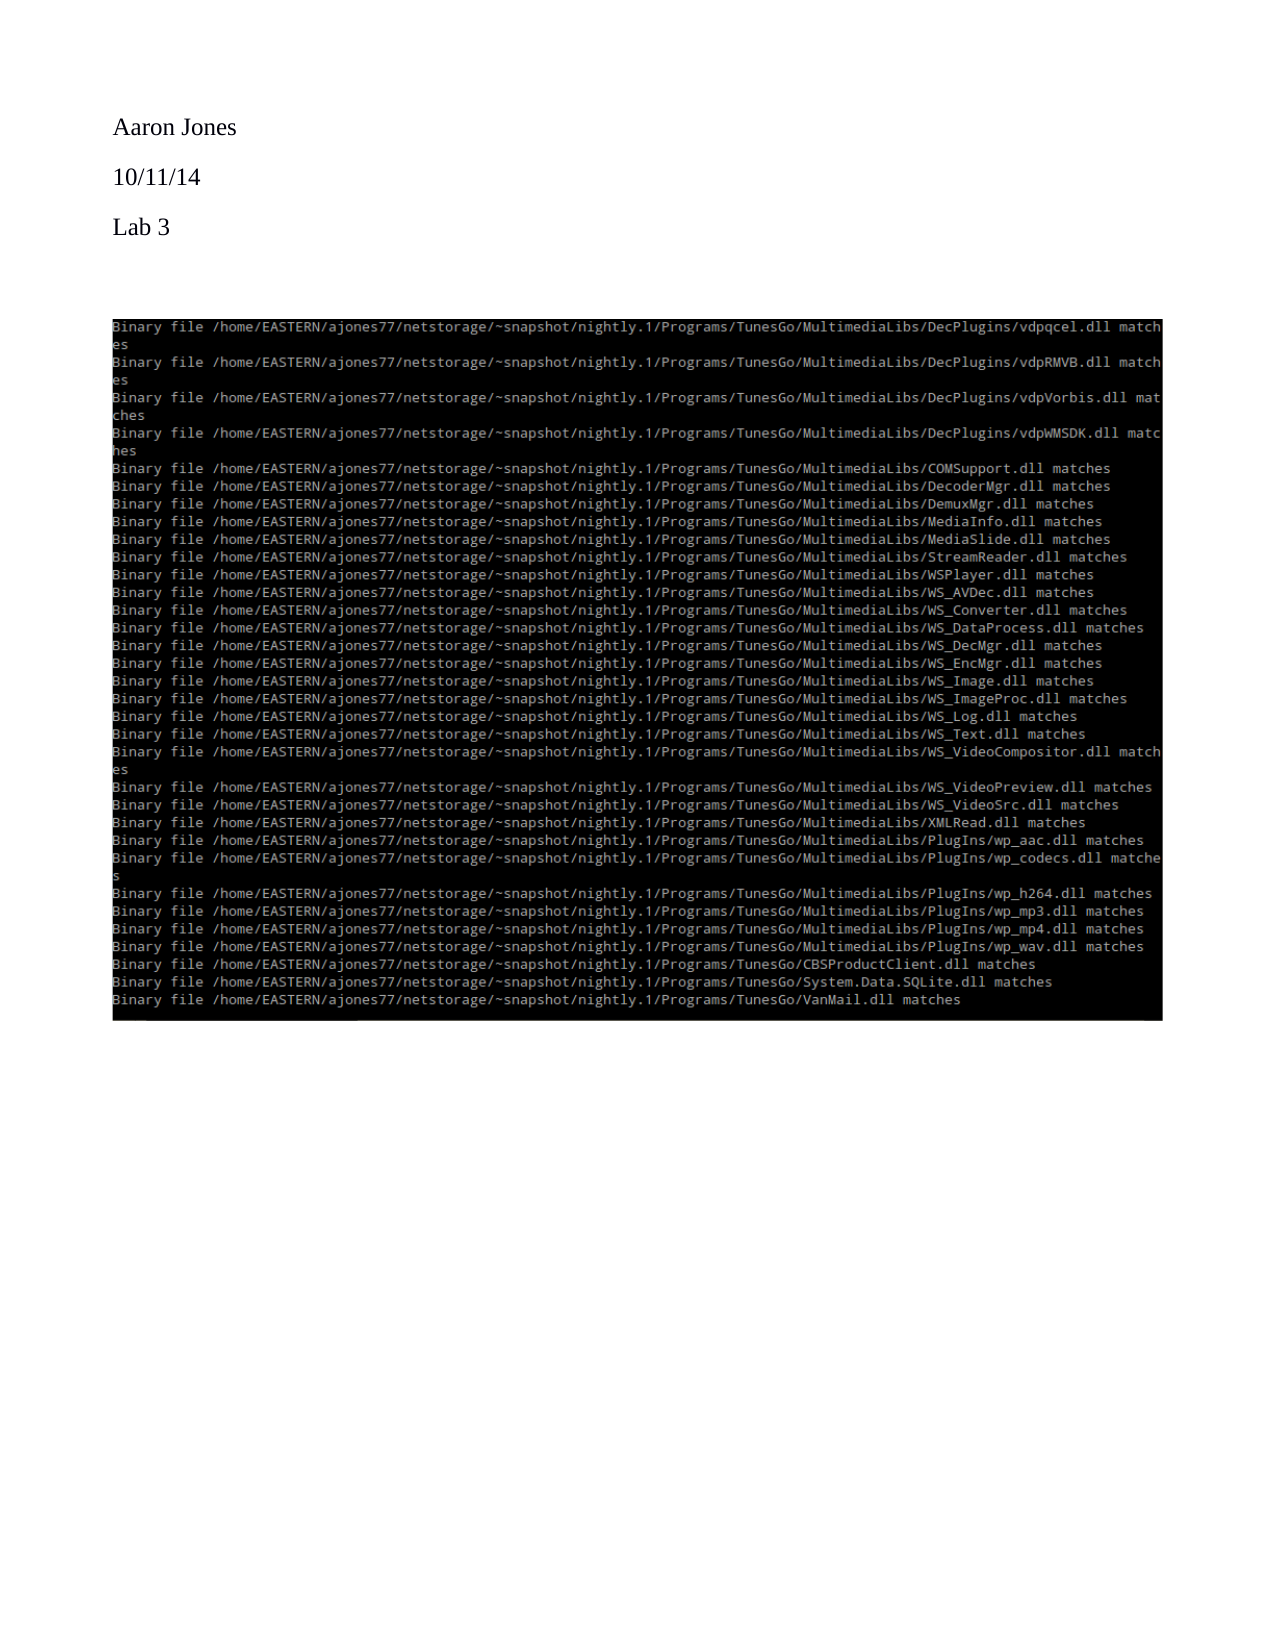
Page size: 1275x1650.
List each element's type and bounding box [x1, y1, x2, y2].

picture [112, 319, 1163, 1021]
